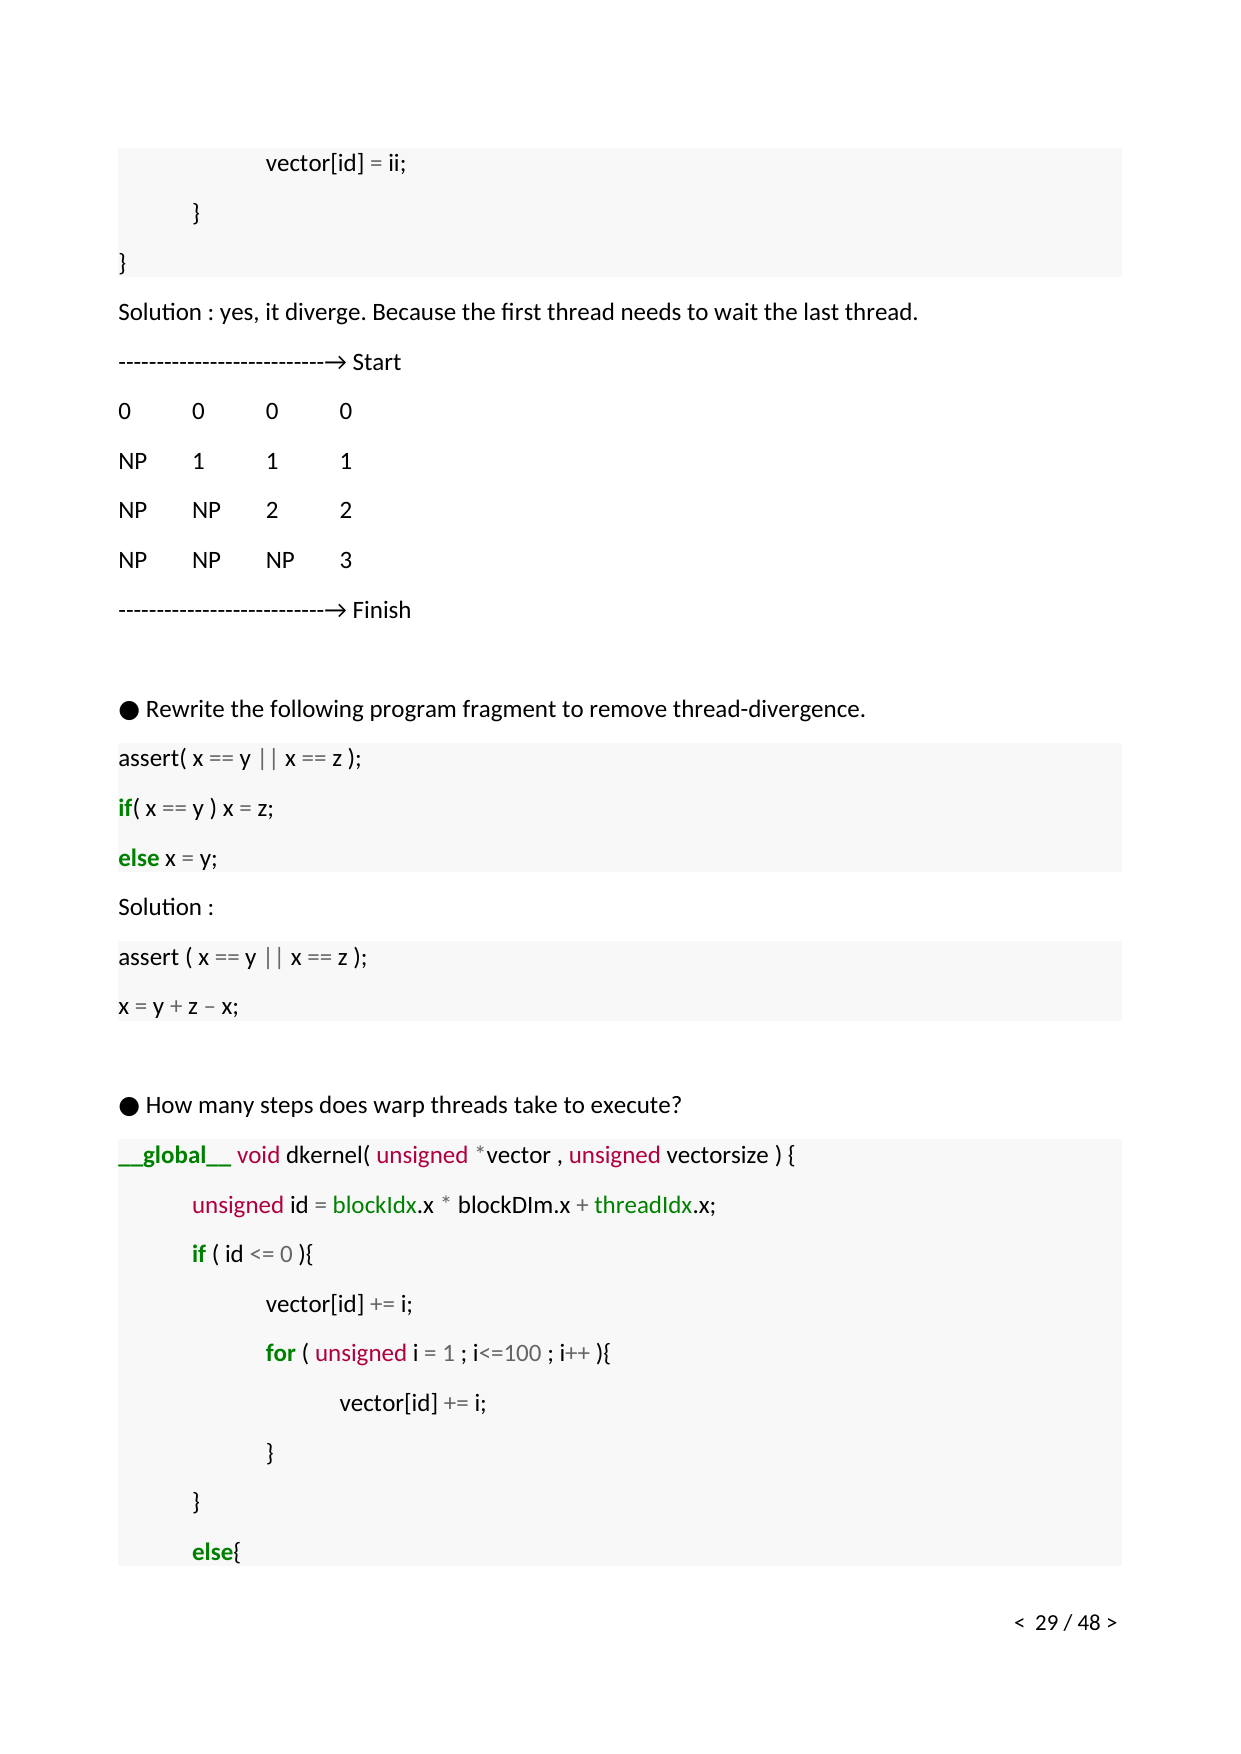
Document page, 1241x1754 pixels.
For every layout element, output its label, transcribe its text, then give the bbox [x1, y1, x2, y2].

text } [118, 247, 1122, 277]
text ● How many steps does warp threads take to execute? [118, 1090, 1122, 1120]
text else x = y; [118, 842, 1122, 872]
text __global__ void dkernel( unsigned *vector , unsigned vectorsize ) { [118, 1139, 1122, 1170]
text } [118, 1437, 1122, 1467]
text vector[id] += i; [118, 1387, 1122, 1418]
text assert ( x == y || x == z ); [118, 941, 1122, 971]
text vector[id] = ii; [118, 148, 1122, 178]
text } [118, 197, 1122, 228]
text else{ [118, 1536, 1122, 1566]
text ---------------------------→ Start [118, 346, 1122, 376]
text ● Rewrite the following program fragment to remove thread-divergence. [118, 693, 1122, 723]
text vector[id] += i; [118, 1288, 1122, 1318]
text Solution : yes, it diverge. Because the first thread needs to wait the last thread. [118, 296, 1122, 327]
text } [118, 1486, 1122, 1517]
text if( x == y ) x = z; [118, 792, 1122, 823]
text ---------------------------→ Finish [118, 594, 1122, 624]
text assert( x == y || x == z ); [118, 743, 1122, 773]
text for ( unsigned i = 1 ; i<=100 ; i++ ){ [118, 1338, 1122, 1368]
text NP NP 2 2 [118, 495, 1122, 525]
text unsigned id = blockIdx.x * blockDIm.x + threadIdx.x; [118, 1189, 1122, 1219]
text NP 1 1 1 [118, 445, 1122, 476]
text NP NP NP 3 [118, 544, 1122, 575]
text x = y + z – x; [118, 991, 1122, 1021]
text Solution : [118, 891, 1122, 922]
text if ( id <= 0 ){ [118, 1238, 1122, 1269]
text 0 0 0 0 [118, 396, 1122, 426]
